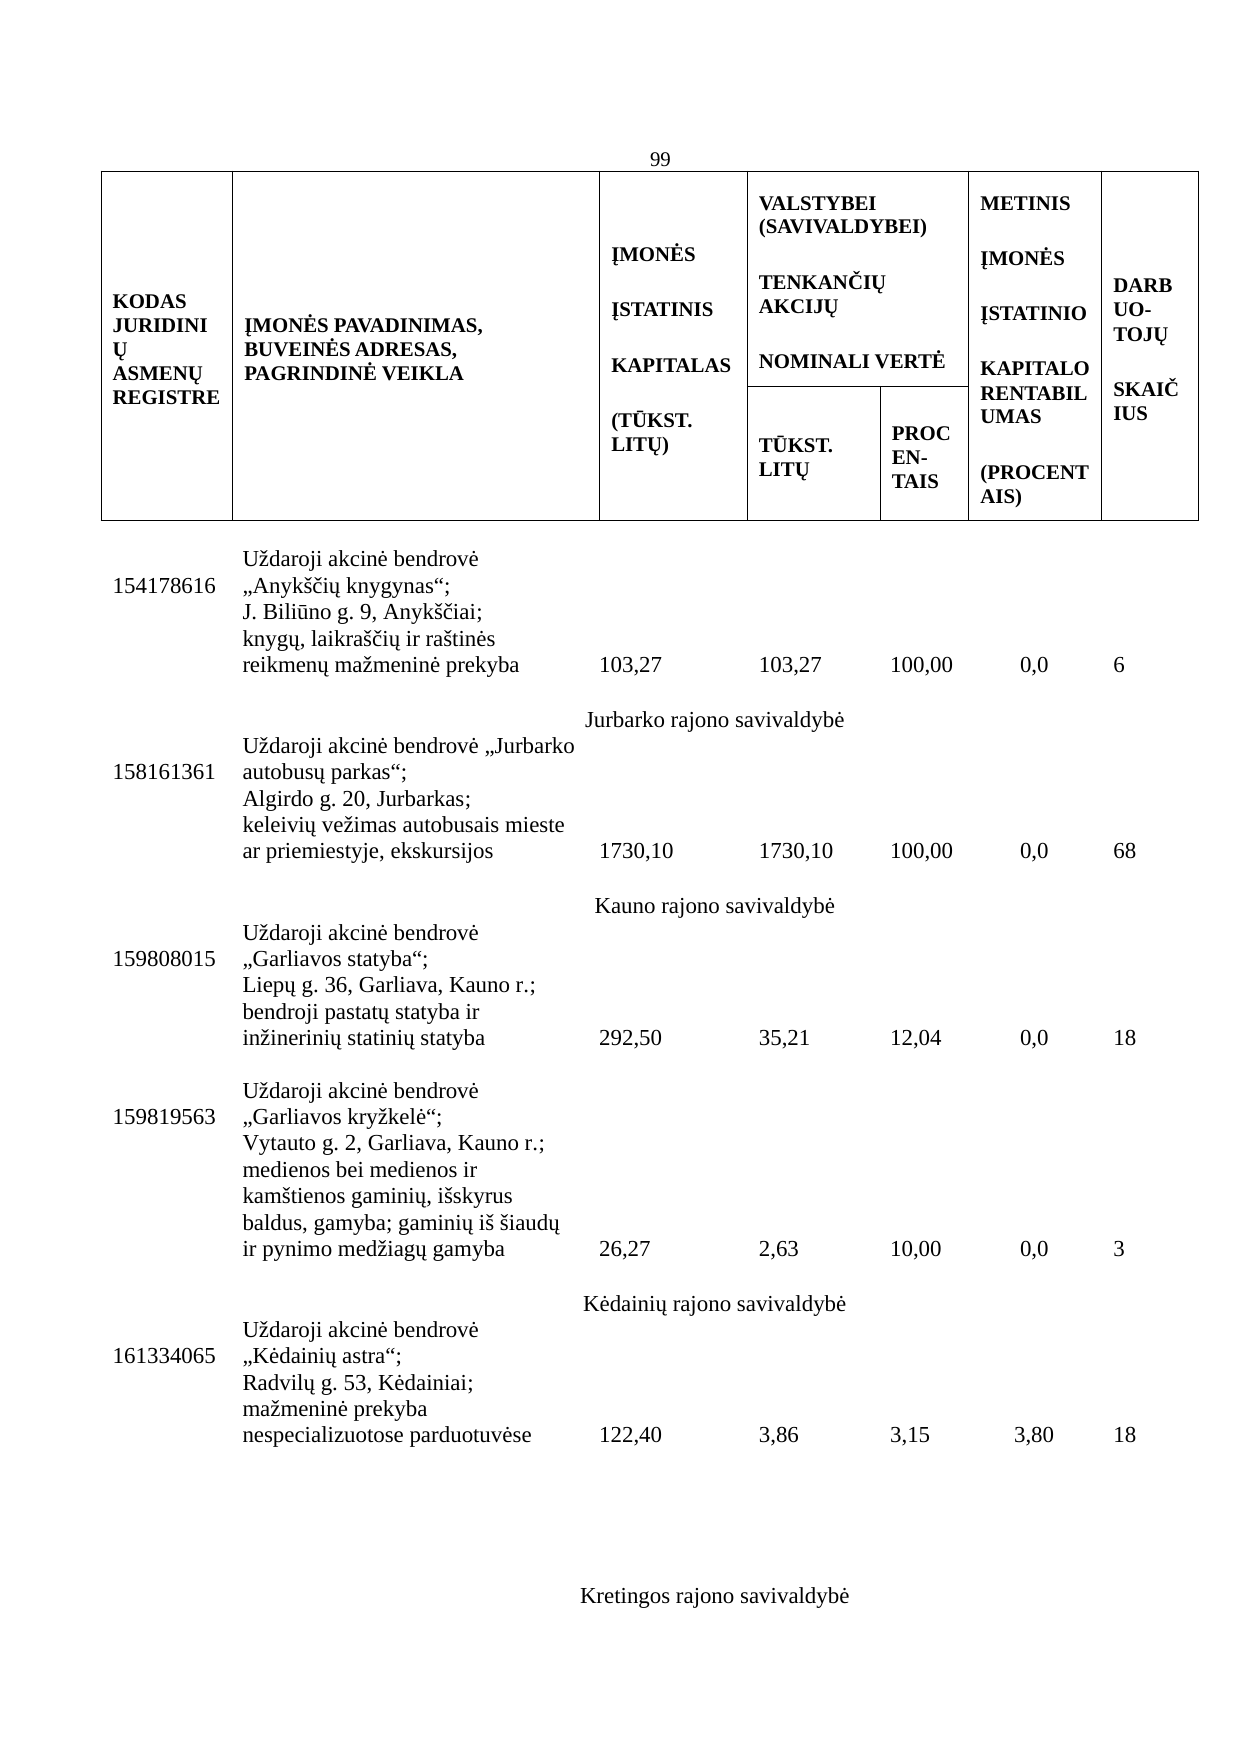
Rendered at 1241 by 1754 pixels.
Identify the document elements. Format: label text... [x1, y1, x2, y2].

table_cell Uždaroji akcinė bendrovė „Jurbarko autobusų parkas“; Algirdo g. 20, Jurbarkas; keleivių vežimas autobusais mieste ar priemiestyje, ekskursijos [231, 732, 588, 864]
table_cell 159808015 [101, 919, 231, 1050]
table_cell 26,27 [588, 1077, 747, 1261]
table_cell 10,00 [879, 1077, 966, 1261]
table_cell 292,50 [588, 919, 747, 1050]
table_cell 12,04 [879, 919, 966, 1050]
table_cell 161334065 [101, 1316, 231, 1448]
table_cell 154178616 [101, 546, 231, 677]
table_cell Kretingos rajono savivaldybė [231, 1582, 1198, 1608]
table_cell 2,63 [748, 1077, 879, 1261]
table_cell 103,27 [588, 546, 747, 677]
table_cell 0,0 [966, 1077, 1102, 1261]
table_cell 1730,10 [588, 732, 747, 864]
table_cell Uždaroji akcinė bendrovė „Anykščių knygynas“; J. Biliūno g. 9, Anykščiai; knygų, laikraščių ir raštinės reikmenų mažmeninė prekyba [231, 546, 588, 677]
table_cell [101, 1582, 231, 1608]
table_cell 3 [1102, 1077, 1198, 1261]
table_cell [101, 864, 1198, 890]
table_cell [101, 1261, 1198, 1288]
table_cell [101, 892, 231, 919]
table_cell 18 [1102, 919, 1198, 1050]
table_cell Uždaroji akcinė bendrovė „Kėdainių astra“; Radvilų g. 53, Kėdainiai; mažmeninė prekyba nespecializuotose parduotuvėse [231, 1316, 588, 1448]
table_cell 1730,10 [748, 732, 879, 864]
table_cell 35,21 [748, 919, 879, 1050]
table_cell Uždaroji akcinė bendrovė „Garliavos kryžkelė“; Vytauto g. 2, Garliava, Kauno r.; medienos bei medienos ir kamštienos gaminių, išskyrus baldus, gamyba; gaminių iš šiaudų ir pynimo medžiagų gamyba [231, 1077, 588, 1261]
table_cell 3,15 [879, 1316, 966, 1448]
table_cell Jurbarko rajono savivaldybė [231, 706, 1198, 732]
table_cell [101, 1050, 1198, 1077]
table_cell 0,0 [966, 919, 1102, 1050]
table_cell 0,0 [966, 732, 1102, 864]
table_cell [101, 1448, 1198, 1579]
table_cell 3,86 [748, 1316, 879, 1448]
table_cell Kėdainių rajono savivaldybė [231, 1290, 1198, 1316]
table_cell 6 [1102, 546, 1198, 677]
table_cell 68 [1102, 732, 1198, 864]
table_cell 100,00 [879, 732, 966, 864]
table_cell [101, 1290, 231, 1316]
table_cell 100,00 [879, 546, 966, 677]
table_cell 103,27 [748, 546, 879, 677]
table_cell 158161361 [101, 732, 231, 864]
table_cell Kauno rajono savivaldybė [231, 892, 1198, 919]
table_cell [101, 677, 1198, 704]
table_cell 18 [1102, 1316, 1198, 1448]
table_cell [101, 706, 231, 732]
table_cell 122,40 [588, 1316, 747, 1448]
table_cell 3,80 [966, 1316, 1102, 1448]
table_cell Uždaroji akcinė bendrovė „Garliavos statyba“; Liepų g. 36, Garliava, Kauno r.; bendroji pastatų statyba ir inžinerinių statinių statyba [231, 919, 588, 1050]
table_cell 159819563 [101, 1077, 231, 1261]
table_cell 0,0 [966, 546, 1102, 677]
